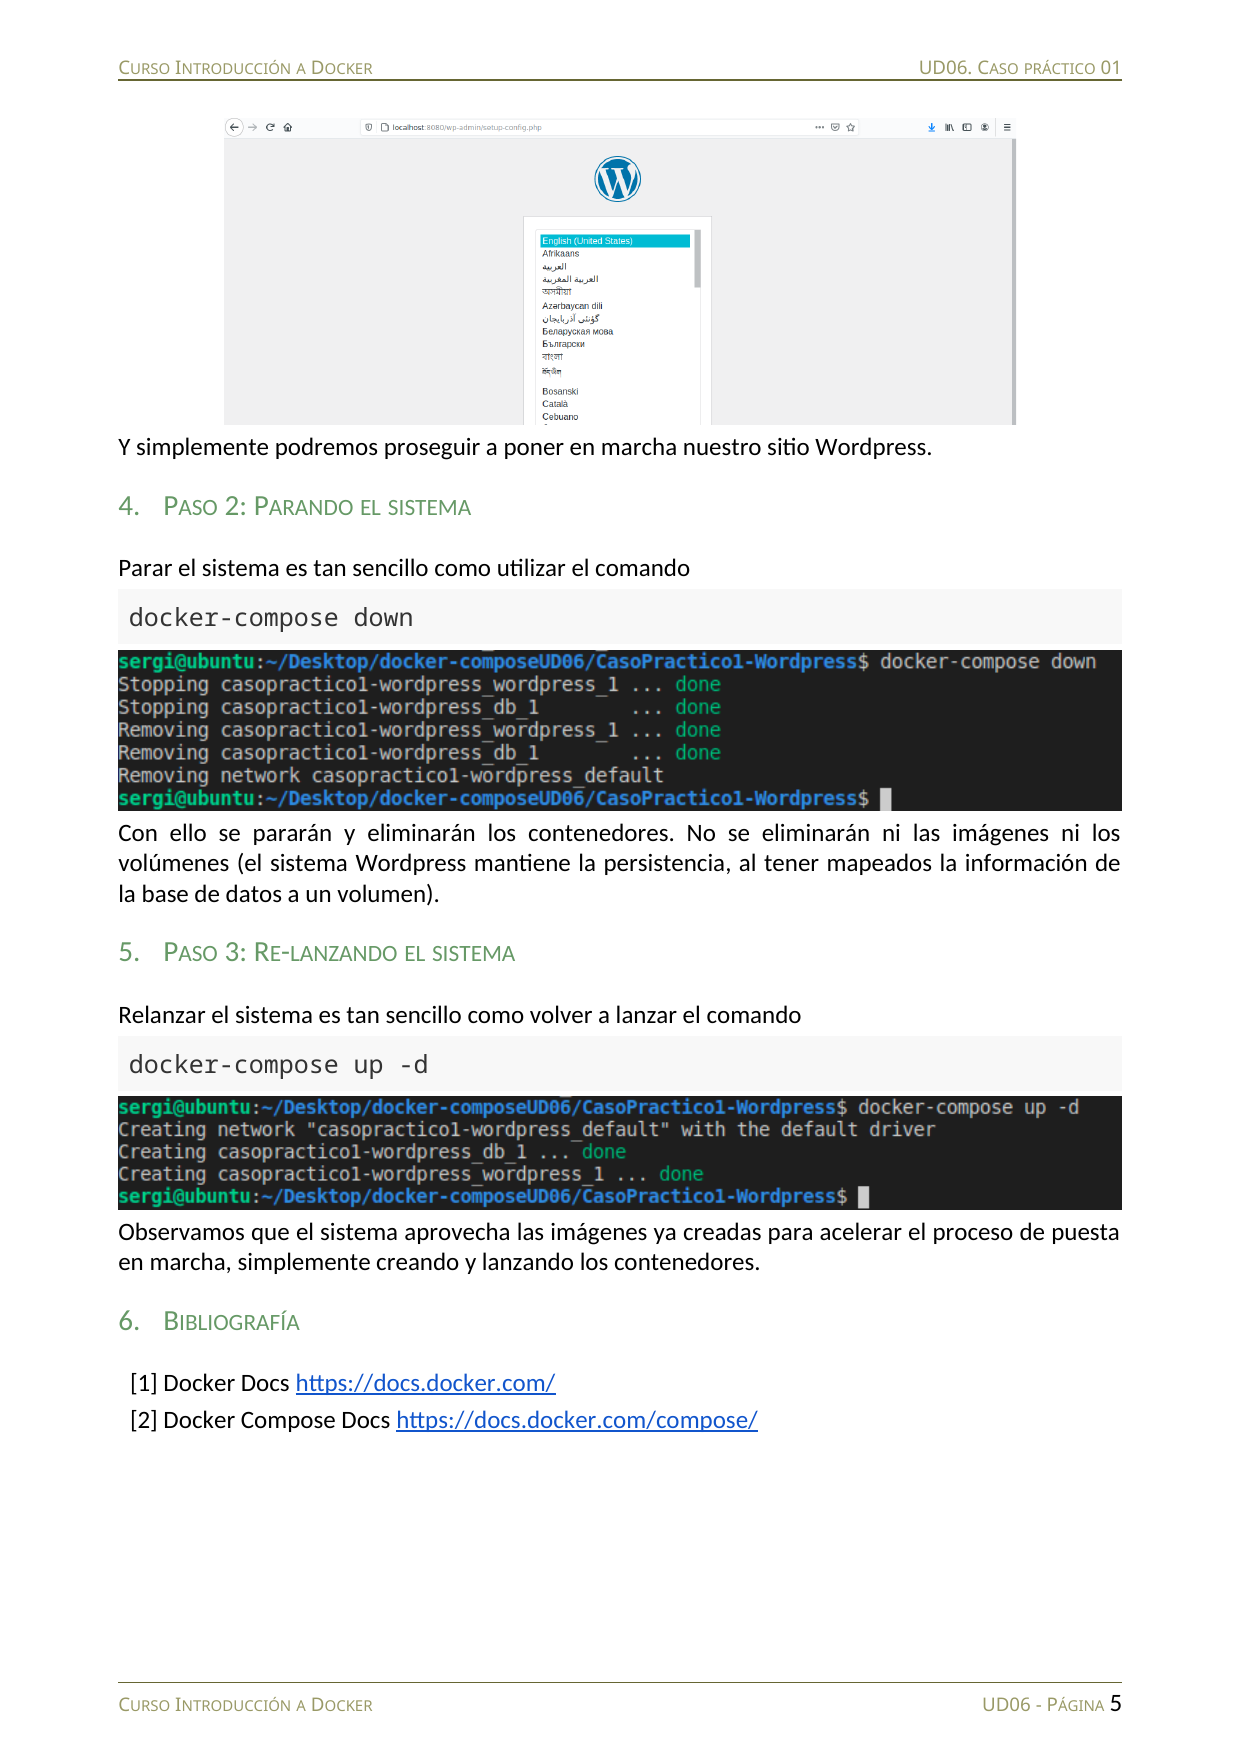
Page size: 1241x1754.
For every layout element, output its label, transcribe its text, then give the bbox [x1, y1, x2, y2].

subtitle Paso 2: Parando el sistema [118, 487, 1122, 522]
picture [118, 1096, 1122, 1210]
text [1] Docker Docs https://docs.docker.com/ [118, 1367, 1122, 1398]
table_header docker-compose down [118, 589, 1122, 644]
picture [118, 650, 1122, 811]
text Y simplemente podremos proseguir a poner en marcha nuestro sitio Wordpress. [118, 431, 1122, 462]
text Con ello se pararán y eliminarán los contenedores. No se eliminarán ni las imágenes ni los volúmenes (el sistema Wordpress mantiene la persistencia, al tener mapeados la información de la base de datos a un volumen). [118, 817, 1122, 908]
picture [224, 118, 1017, 425]
text [2] Docker Compose Docs https://docs.docker.com/compose/ [118, 1404, 1122, 1435]
text Relanzar el sistema es tan sencillo como volver a lanzar el comando [118, 999, 1122, 1029]
table_header docker-compose up -d [118, 1036, 1122, 1091]
subtitle Bibliografía [118, 1302, 1122, 1337]
subtitle Paso 3: Re-lanzando el sistema [118, 933, 1122, 969]
text Parar el sistema es tan sencillo como utilizar el comando [118, 552, 1122, 583]
text Observamos que el sistema aprovecha las imágenes ya creadas para acelerar el proceso de puesta en marcha, simplemente creando y lanzando los contenedores. [118, 1216, 1122, 1277]
